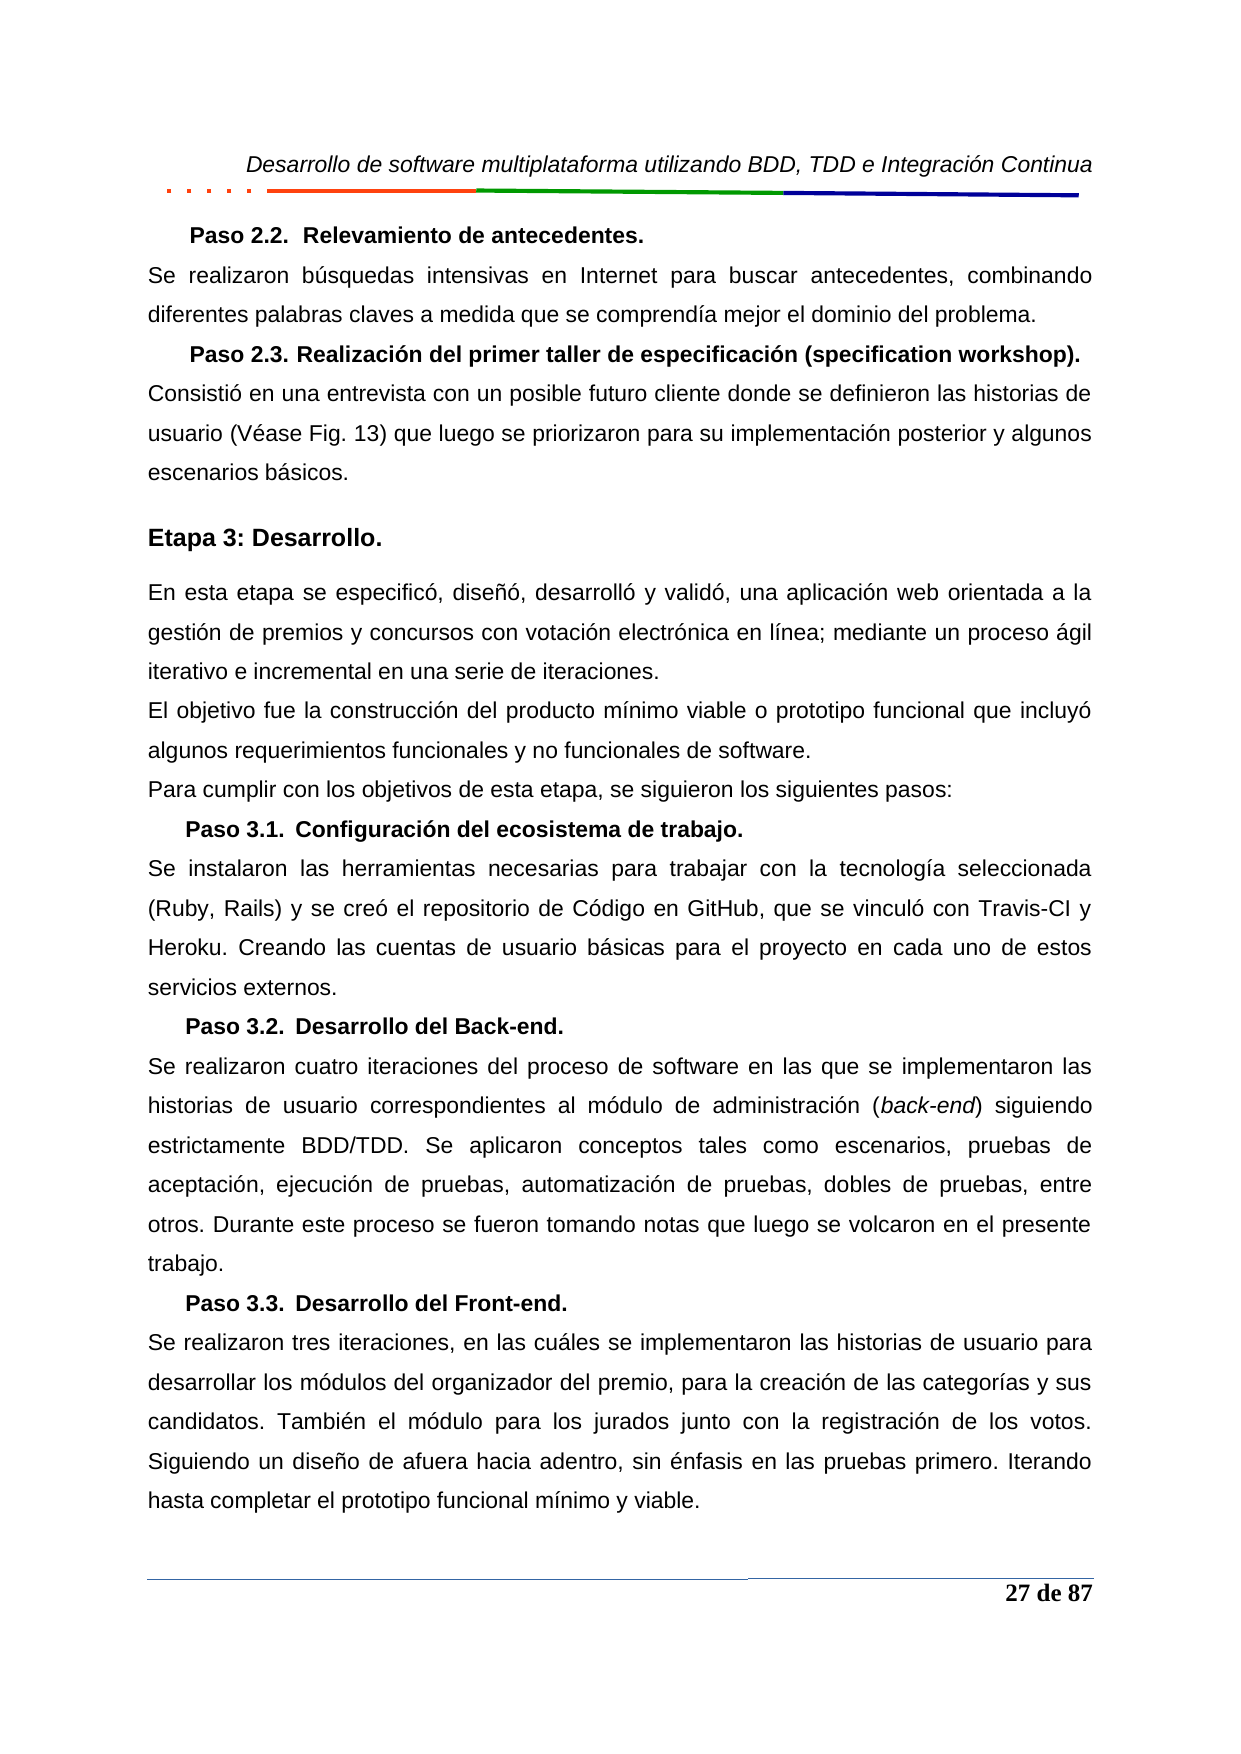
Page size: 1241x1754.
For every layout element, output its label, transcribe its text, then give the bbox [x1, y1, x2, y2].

text En esta etapa se especificó, diseñó, desarrolló y validó, una aplicación web orientada a la gestión de premios y concursos con votación electrónica en línea; mediante un proceso ágil iterativo e incremental en una serie de iteraciones. [148, 579, 1093, 684]
text Consistió en una entrevista con un posible futuro cliente donde se definieron las historias de usuario (Véase Fig. 13) que luego se priorizaron para su implementación posterior y algunos escenarios básicos. [148, 380, 1093, 485]
text Para cumplir con los objetivos de esta etapa, se siguieron los siguientes pasos: [148, 776, 1093, 803]
text Se realizaron búsquedas intensivas en Internet para buscar antecedentes, combinando diferentes palabras claves a medida que se comprendía mejor el dominio del problema. [148, 262, 1093, 327]
text Se realizaron cuatro iteraciones del proceso de software en las que se implementaron las historias de usuario correspondientes al módulo de administración (back-end) siguiendo estrictamente BDD/TDD. Se aplicaron conceptos tales como escenarios, pruebas de aceptación, ejecución de pruebas, automatización de pruebas, dobles de pruebas, entre otros. Durante este proceso se fueron tomando notas que luego se volcaron en el presente trabajo. [148, 1053, 1093, 1277]
subtitle Etapa 3: Desarrollo. [148, 523, 1093, 552]
list Relevamiento de antecedentes. [183, 222, 1093, 248]
list Desarrollo del Front-end. [185, 1290, 1093, 1316]
list Realización del primer taller de especificación (specification workshop). [183, 341, 1093, 367]
list Desarrollo del Back-end. [185, 1013, 1093, 1040]
list Configuración del ecosistema de trabajo. [185, 816, 1093, 842]
text Se instalaron las herramientas necesarias para trabajar con la tecnología seleccionada (Ruby, Rails) y se creó el repositorio de Código en GitHub, que se vinculó con Travis-CI y Heroku. Creando las cuentas de usuario básicas para el proyecto en cada uno de estos servicios externos. [148, 855, 1093, 1000]
text El objetivo fue la construcción del producto mínimo viable o prototipo funcional que incluyó algunos requerimientos funcionales y no funcionales de software. [148, 697, 1093, 763]
text Se realizaron tres iteraciones, en las cuáles se implementaron las historias de usuario para desarrollar los módulos del organizador del premio, para la creación de las categorías y sus candidatos. También el módulo para los jurados junto con la registración de los votos. Siguiendo un diseño de afuera hacia adentro, sin énfasis en las pruebas primero. Iterando hasta completar el prototipo funcional mínimo y viable. [148, 1329, 1093, 1513]
